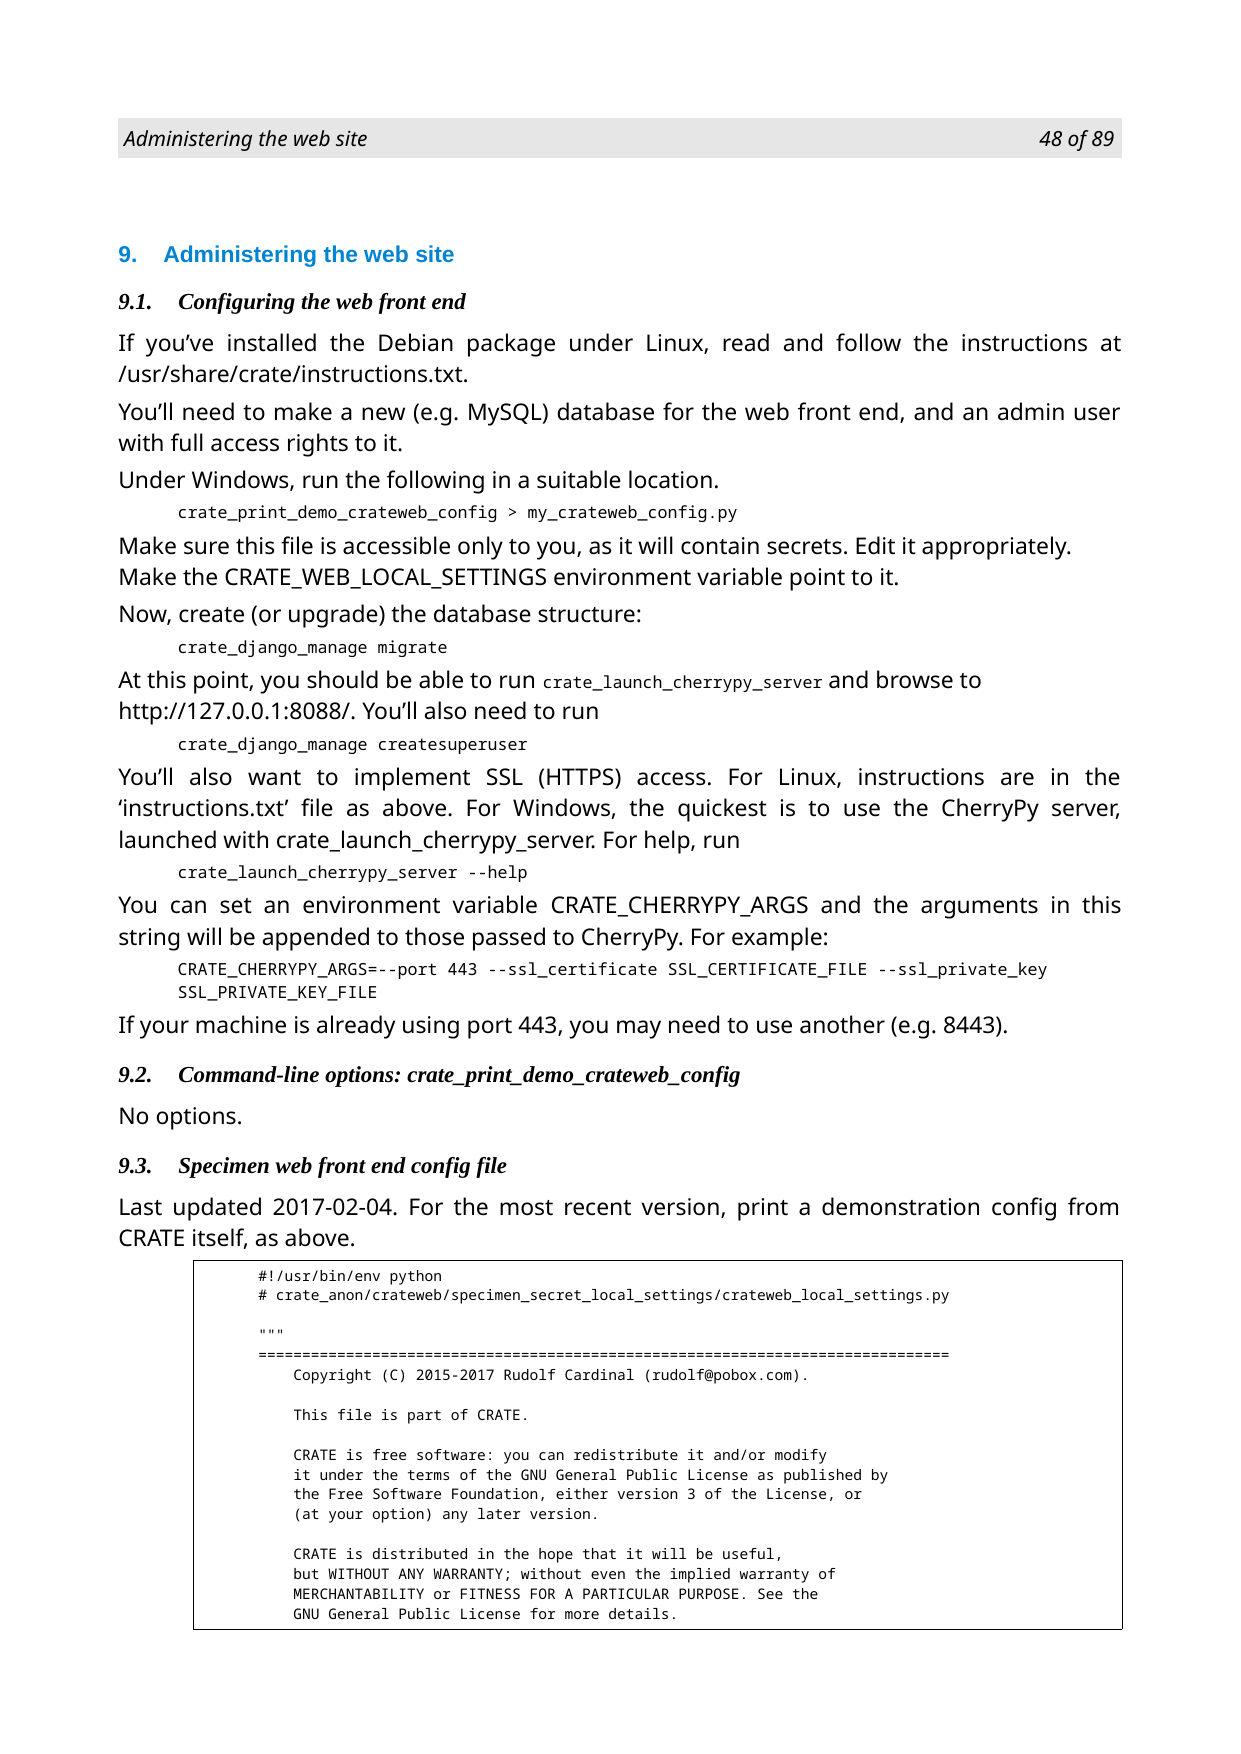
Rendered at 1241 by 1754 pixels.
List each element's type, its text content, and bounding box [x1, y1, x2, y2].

text Now, create (or upgrade) the database structure: [118, 598, 1122, 629]
text At this point, you should be able to run crate_launch_cherrypy_server and browse to http://127.0.0.1:8088/. You’ll also need to run [118, 664, 1122, 726]
subtitle Administering the web site [118, 241, 1122, 267]
text If your machine is already using port 443, you may need to use another (e.g. 8443). [118, 1009, 1122, 1040]
text You’ll also want to implement SSL (HTTPS) access. For Linux, instructions are in the ‘instructions.txt’ file as above. For Windows, the quickest is to use the CherryPy server, launched with crate_launch_cherrypy_server. For help, run [118, 761, 1122, 855]
text crate_django_manage migrate [177, 635, 1122, 658]
text CRATE_CHERRYPY_ARGS=--port 443 --ssl_certificate SSL_CERTIFICATE_FILE --ssl_private_key SSL_PRIVATE_KEY_FILE [177, 958, 1122, 1003]
text Make sure this file is accessible only to you, as it will contain secrets. Edit it appropriately. Make the CRATE_WEB_LOCAL_SETTINGS environment variable point to it. [118, 530, 1122, 592]
subtitle Configuring the web front end [118, 288, 1122, 314]
text crate_print_demo_crateweb_config > my_crateweb_config.py [177, 501, 1122, 524]
text No options. [118, 1100, 1122, 1131]
text Last updated 2017-02-04. For the most recent version, print a demonstration config from CRATE itself, as above. [118, 1191, 1122, 1253]
text crate_django_manage createsuperuser [177, 732, 1122, 755]
text Under Windows, run the following in a suitable location. [118, 464, 1122, 495]
text You can set an environment variable CRATE_CHERRYPY_ARGS and the arguments in this string will be appended to those passed to CherryPy. For example: [118, 889, 1122, 952]
subtitle Command-line options: crate_print_demo_crateweb_config [118, 1061, 1122, 1088]
table_header #!/usr/bin/env python # crate_anon/crateweb/specimen_secret_local_settings/crateweb_local_settings.py """ =============================================================================== Copyright (C) 2015-2017 Rudolf Cardinal (rudolf@pobox.com). This file is part of CRATE. CRATE is free software: you can redistribute it and/or modify it under the terms of the GNU General Public License as published by the Free Software Foundation, either version 3 of the License, or (at your option) any later version. CRATE is distributed in the hope that it will be useful, but WITHOUT ANY WARRANTY; without even the implied warranty of MERCHANTABILITY or FITNESS FOR A PARTICULAR PURPOSE. See the GNU General Public License for more details. [194, 1261, 1122, 1629]
text crate_launch_cherrypy_server --help [177, 861, 1122, 883]
subtitle Specimen web front end config file [118, 1152, 1122, 1178]
text If you’ve installed the Debian package under Linux, read and follow the instructions at /usr/share/crate/instructions.txt. [118, 327, 1122, 389]
text You’ll need to make a new (e.g. MySQL) database for the web front end, and an admin user with full access rights to it. [118, 395, 1122, 458]
